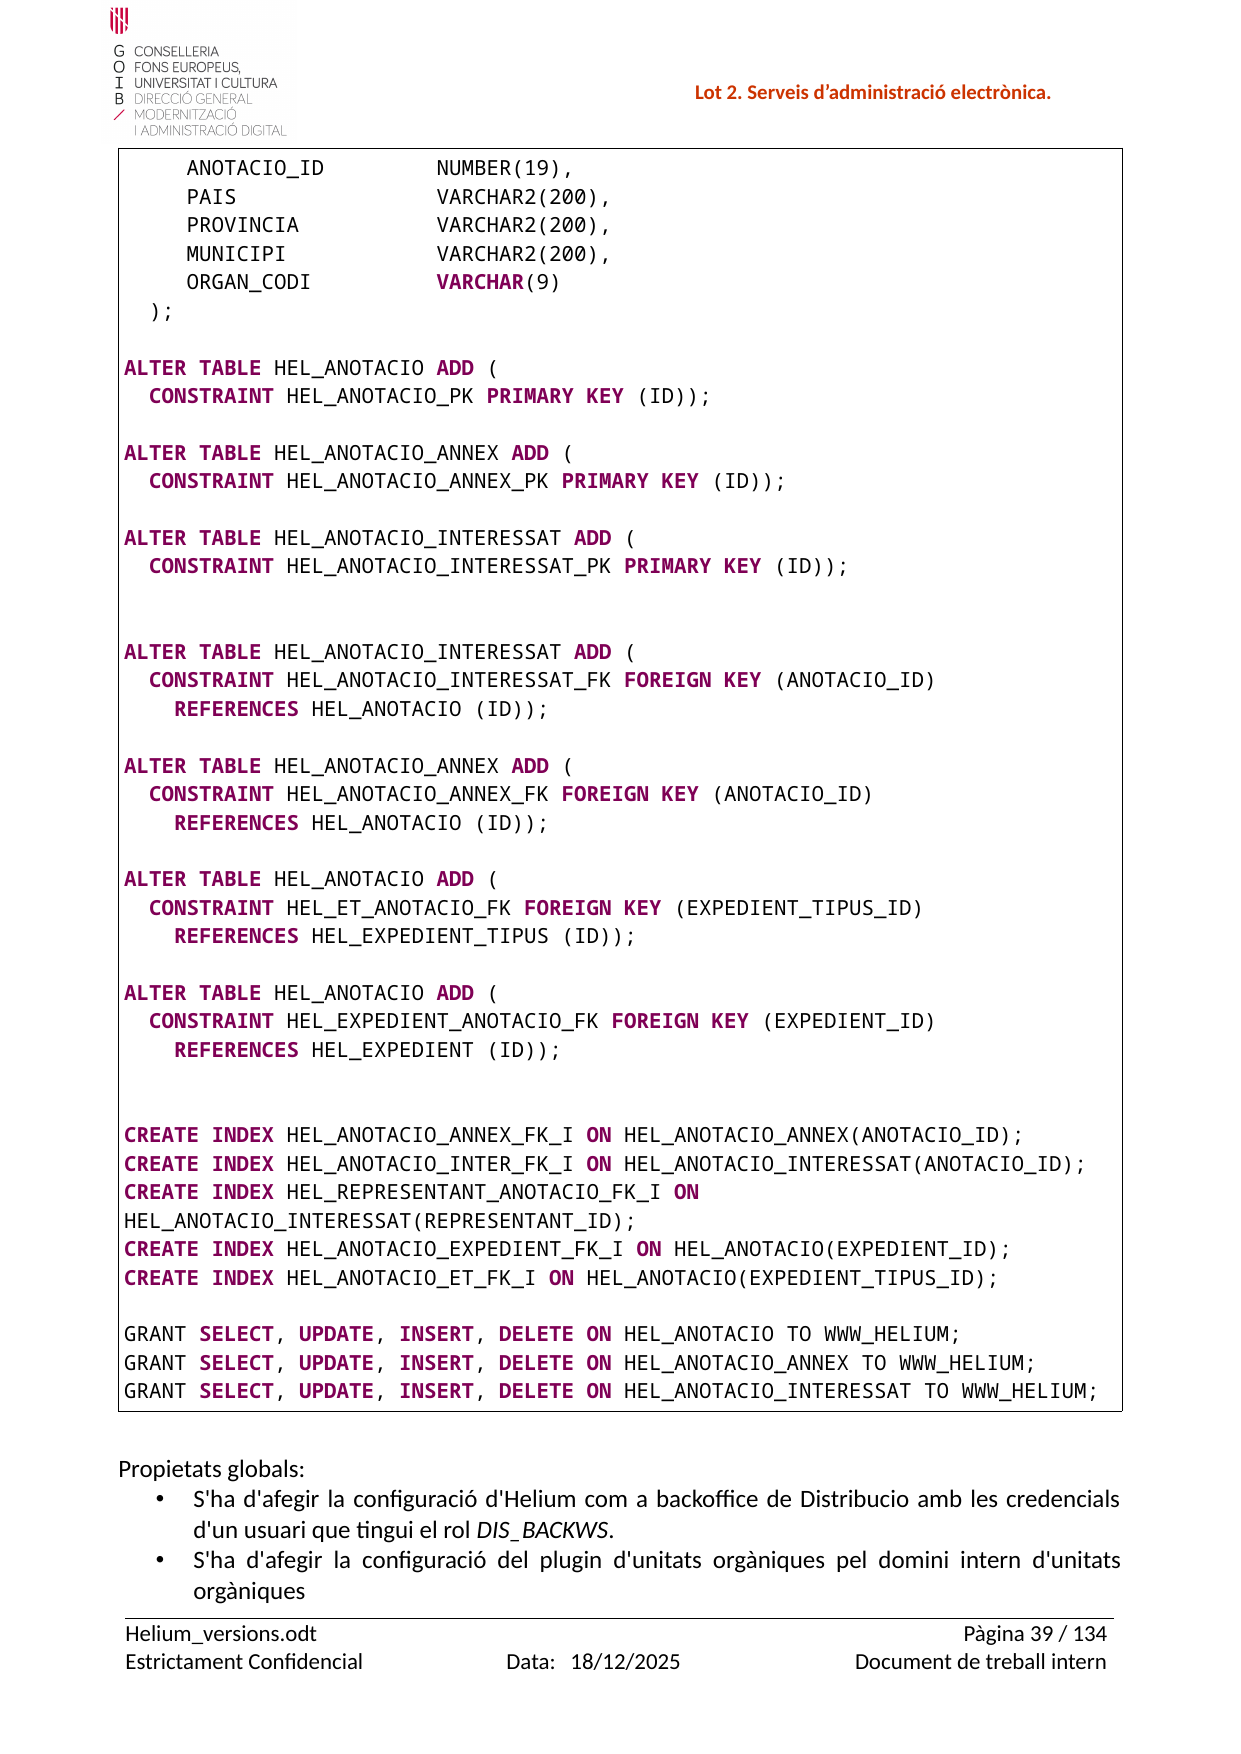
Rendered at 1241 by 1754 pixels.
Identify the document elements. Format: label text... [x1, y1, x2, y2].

list S'ha d'afegir la configuració d'Helium com a backoffice de Distribucio amb les credencials d'un usuari que tingui el rol DIS_BACKWS. [156, 1483, 1122, 1544]
picture [100, 0, 297, 144]
text Propietats globals: [118, 1453, 1122, 1483]
table_header ANOTACIO_ID NUMBER(19), PAIS VARCHAR2(200), PROVINCIA VARCHAR2(200), MUNICIPI VARCHAR2(200), ORGAN_CODI VARCHAR(9) ); ALTER TABLE HEL_ANOTACIO ADD ( CONSTRAINT HEL_ANOTACIO_PK PRIMARY KEY (ID)); ALTER TABLE HEL_ANOTACIO_ANNEX ADD ( CONSTRAINT HEL_ANOTACIO_ANNEX_PK PRIMARY KEY (ID)); ALTER TABLE HEL_ANOTACIO_INTERESSAT ADD ( CONSTRAINT HEL_ANOTACIO_INTERESSAT_PK PRIMARY KEY (ID)); ALTER TABLE HEL_ANOTACIO_INTERESSAT ADD ( CONSTRAINT HEL_ANOTACIO_INTERESSAT_FK FOREIGN KEY (ANOTACIO_ID) REFERENCES HEL_ANOTACIO (ID)); ALTER TABLE HEL_ANOTACIO_ANNEX ADD ( CONSTRAINT HEL_ANOTACIO_ANNEX_FK FOREIGN KEY (ANOTACIO_ID) REFERENCES HEL_ANOTACIO (ID)); ALTER TABLE HEL_ANOTACIO ADD ( CONSTRAINT HEL_ET_ANOTACIO_FK FOREIGN KEY (EXPEDIENT_TIPUS_ID) REFERENCES HEL_EXPEDIENT_TIPUS (ID)); ALTER TABLE HEL_ANOTACIO ADD ( CONSTRAINT HEL_EXPEDIENT_ANOTACIO_FK FOREIGN KEY (EXPEDIENT_ID) REFERENCES HEL_EXPEDIENT (ID)); CREATE INDEX HEL_ANOTACIO_ANNEX_FK_I ON HEL_ANOTACIO_ANNEX(ANOTACIO_ID); CREATE INDEX HEL_ANOTACIO_INTER_FK_I ON HEL_ANOTACIO_INTERESSAT(ANOTACIO_ID); CREATE INDEX HEL_REPRESENTANT_ANOTACIO_FK_I ON HEL_ANOTACIO_INTERESSAT(REPRESENTANT_ID); CREATE INDEX HEL_ANOTACIO_EXPEDIENT_FK_I ON HEL_ANOTACIO(EXPEDIENT_ID); CREATE INDEX HEL_ANOTACIO_ET_FK_I ON HEL_ANOTACIO(EXPEDIENT_TIPUS_ID); GRANT SELECT, UPDATE, INSERT, DELETE ON HEL_ANOTACIO TO WWW_HELIUM; GRANT SELECT, UPDATE, INSERT, DELETE ON HEL_ANOTACIO_ANNEX TO WWW_HELIUM; GRANT SELECT, UPDATE, INSERT, DELETE ON HEL_ANOTACIO_INTERESSAT TO WWW_HELIUM; [119, 149, 1122, 1411]
list S'ha d'afegir la configuració del plugin d'unitats orgàniques pel domini intern d'unitats orgàniques [156, 1544, 1122, 1606]
